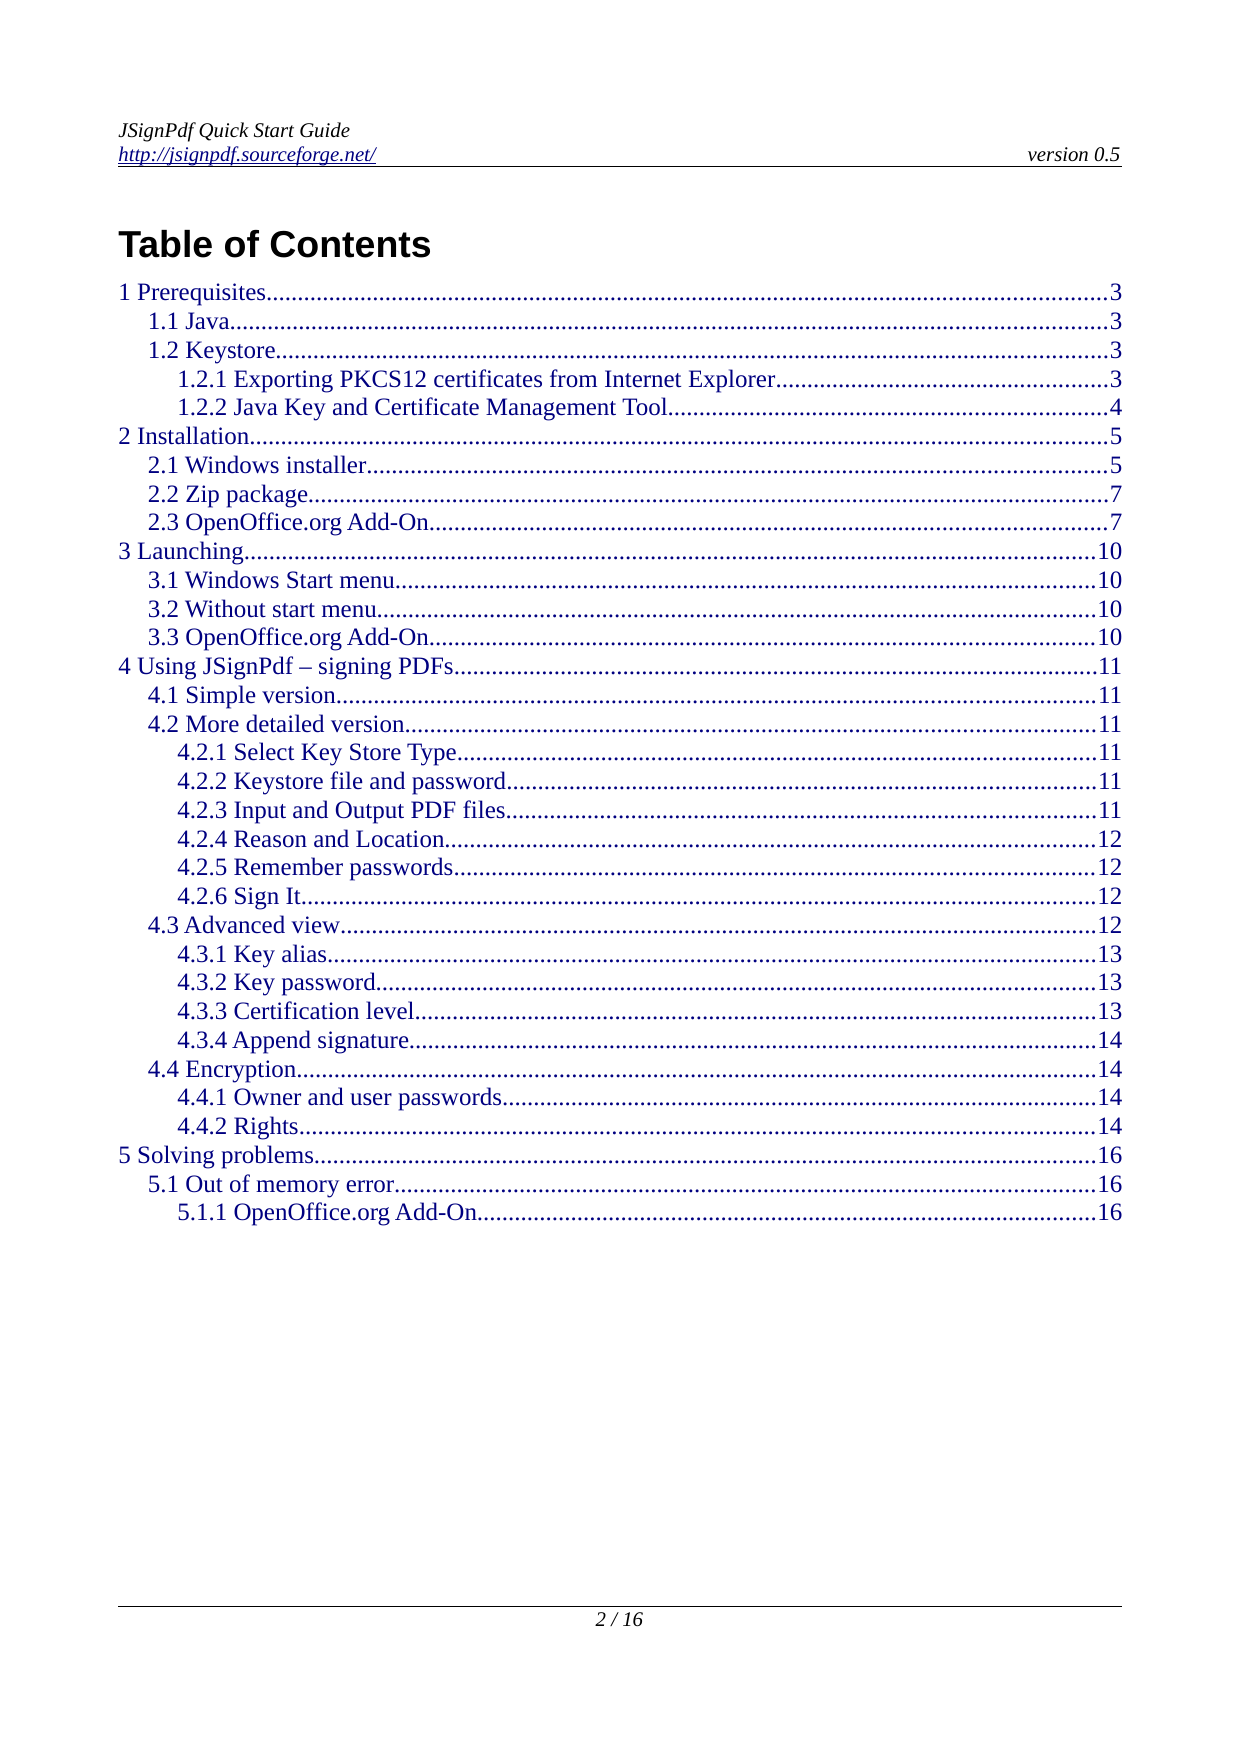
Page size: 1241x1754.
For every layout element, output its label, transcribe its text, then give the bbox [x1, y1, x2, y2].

text 2.3 OpenOffice.org Add-On 7 [148, 507, 1122, 536]
text 4.2.3 Input and Output PDF files 11 [177, 795, 1122, 824]
text 3.2 Without start menu 10 [148, 594, 1122, 622]
text 3 Launching 10 [118, 536, 1122, 565]
text 4.4 Encryption 14 [148, 1054, 1122, 1082]
text 4.4.1 Owner and user passwords 14 [177, 1082, 1122, 1111]
text 4.2 More detailed version 11 [148, 709, 1122, 737]
text 5.1 Out of memory error 16 [148, 1169, 1122, 1197]
text 4.2.5 Remember passwords 12 [177, 852, 1122, 881]
text 5.1.1 OpenOffice.org Add-On 16 [177, 1197, 1122, 1226]
text 4.3.1 Key alias 13 [177, 939, 1122, 967]
text 2 Installation 5 [118, 421, 1122, 450]
text 1 Prerequisites 3 [118, 277, 1122, 306]
text 1.2 Keystore 3 [148, 335, 1122, 364]
text 5 Solving problems 16 [118, 1140, 1122, 1169]
text 1.1 Java 3 [148, 306, 1122, 335]
text 1.2.2 Java Key and Certificate Management Tool 4 [177, 392, 1122, 421]
text 3.3 OpenOffice.org Add-On 10 [148, 622, 1122, 651]
text 4.3 Advanced view 12 [148, 910, 1122, 939]
text 4.3.4 Append signature 14 [177, 1025, 1122, 1054]
text 4.2.4 Reason and Location 12 [177, 824, 1122, 852]
text 4.2.1 Select Key Store Type 11 [177, 737, 1122, 766]
text 1.2.1 Exporting PKCS12 certificates from Internet Explorer 3 [177, 364, 1122, 392]
text 4.4.2 Rights 14 [177, 1111, 1122, 1140]
subtitle Table of Contents [118, 222, 1122, 265]
text 4.3.3 Certification level 13 [177, 996, 1122, 1025]
text 4 Using JSignPdf – signing PDFs 11 [118, 651, 1122, 680]
text 4.2.2 Keystore file and password 11 [177, 766, 1122, 795]
text 4.2.6 Sign It 12 [177, 881, 1122, 910]
text 3.1 Windows Start menu 10 [148, 565, 1122, 594]
text 4.1 Simple version 11 [148, 680, 1122, 709]
text 2.2 Zip package 7 [148, 479, 1122, 507]
text 2.1 Windows installer 5 [148, 450, 1122, 479]
text 4.3.2 Key password 13 [177, 967, 1122, 996]
